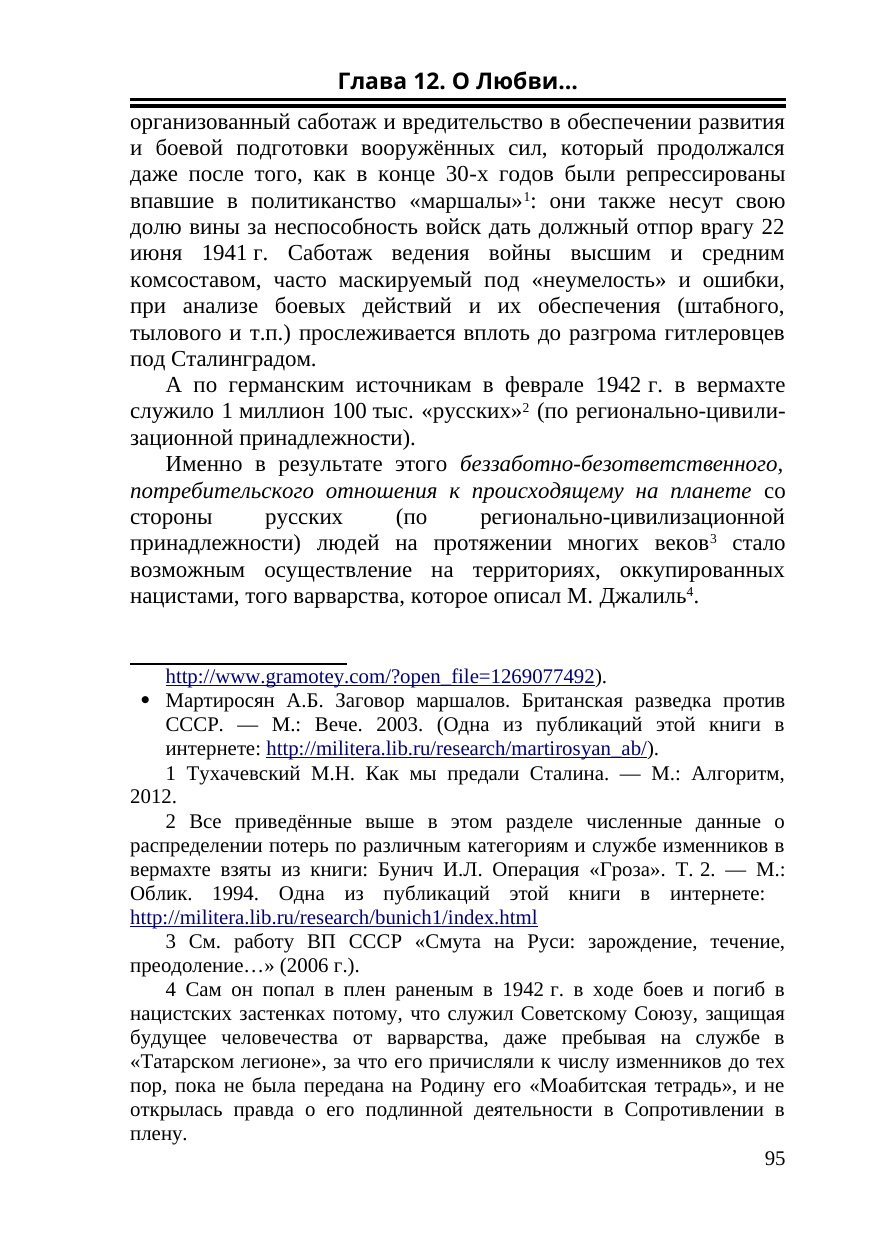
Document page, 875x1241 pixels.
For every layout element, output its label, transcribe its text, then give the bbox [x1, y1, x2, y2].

text Тухачевский М.Н. Как мы предали Сталина. — М.: Алгоритм, 2012. [130, 760, 786, 808]
text См. работу ВП СССР «Смута на Руси: зарождение, течение, преодоление…» (2006 г.). [130, 929, 786, 977]
list Мартиросян А.Б. Заговор маршалов. Британская разведка против СССР. — М.: Вече. 2003. (Одна из публикаций этой книги в интернете: http://militera.lib.ru/research/martirosyan_ab/). [142, 688, 786, 760]
list http://www.gramotey.com/?open_file=1269077492). [142, 664, 786, 688]
text Все приведённые выше в этом разделе численные данные о распределении потерь по различным категориям и службе изменников в вермахте взяты из книги: Бунич И.Л. Операция «Гроза». Т. 2. — М.: Облик. 1994. Одна из публикаций этой книги в интернете: http://militera.lib.ru/research/bunich1/index.html [130, 808, 786, 929]
text Сам он попал в плен раненым в 1942 г. в ходе боев и погиб в нацистских застенках потому, что служил Советскому Союзу, защищая будущее человечества от варварства, даже пребывая на службе в «Татарском легионе», за что его причисляли к числу изменников до тех пор, пока не была передана на Родину его «Моабитская тетрадь», и не открылась правда о его подлинной деятельности в Сопротивлении в плену. [130, 977, 786, 1145]
text А по германским источникам в феврале 1942 г. в вермахте служило 1 миллион 100 тыс. «русских» (по регионально-циви­ли­за­­ци­онной принадлежности). [130, 371, 786, 450]
text организованный саботаж и вредительство в обеспечении развития и боевой подготовки вооружённых сил, который продолжался даже после того, как в конце 30‑х годов были репрессированы впавшие в политиканство «маршалы»: они также несут свою долю вины за неспособность войск дать должный отпор врагу 22 июня 1941 г. Саботаж ведения войны высшим и средним комсоставом, часто маскируемый под «неумелость» и ошибки, при анализе боевых действий и их обеспечения (штабного, тылового и т.п.) прослеживается вплоть до разгрома гитлеровцев под Сталинградом. [130, 108, 786, 371]
text Именно в результате этого беззаботно-безответственного, потребительского отношения к происходящему на планете со стороны русских (по регионально-цивилизационной принадлежности) людей на протяжении многих веков стало возможным осуществление на территориях, оккупированных нацистами, того варварства, которое описал М. Джалиль. [130, 450, 786, 608]
